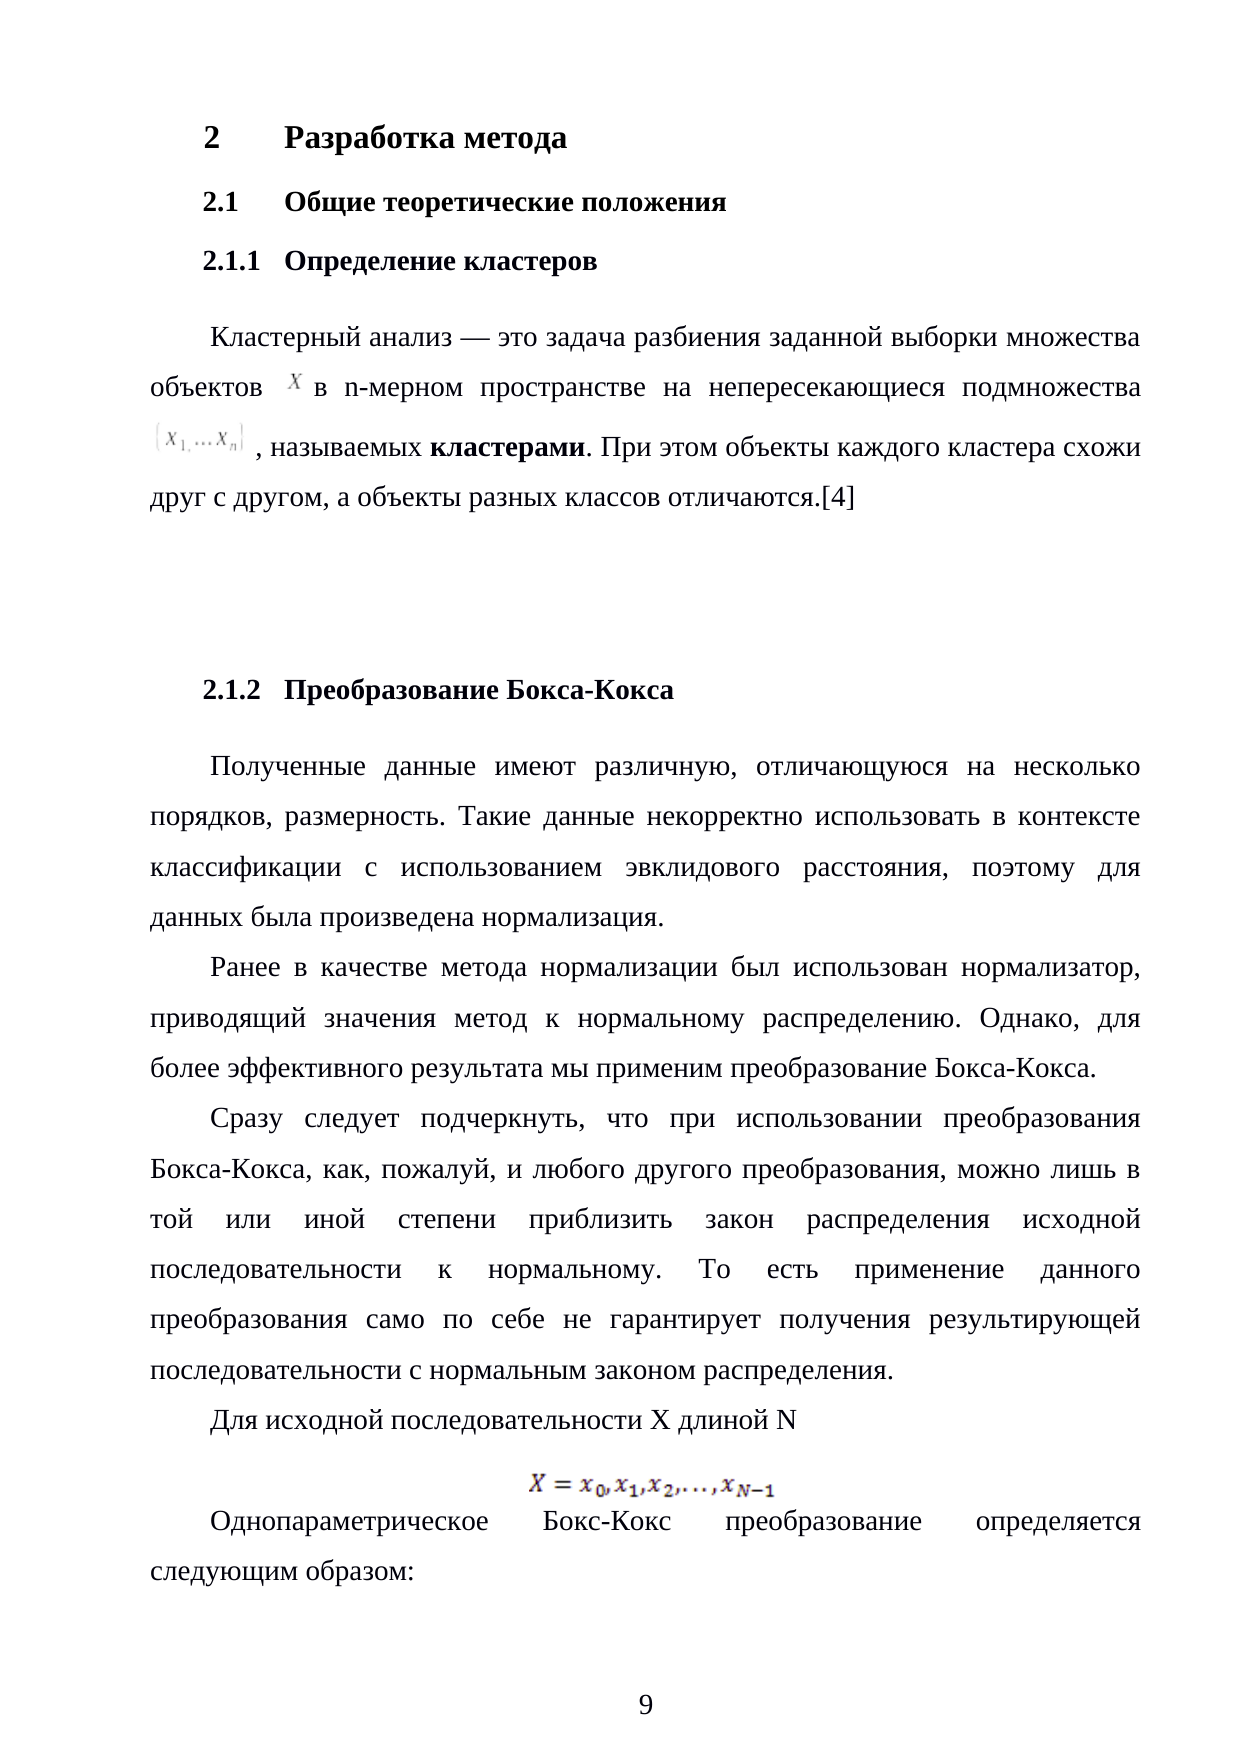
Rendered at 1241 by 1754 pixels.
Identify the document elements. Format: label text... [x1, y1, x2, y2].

picture [529, 1469, 775, 1499]
text Кластерный анализ — это задача разбиения заданной выборки множества объектов в n-мерном пространстве на непересекающиеся подмножества , называемых кластерами. При этом объекты каждого кластера схожи друг с другом, а объекты разных классов отличаются.[4] [150, 319, 1142, 513]
subtitle Преобразование Бокса-Кокса [195, 672, 1142, 706]
text Однопараметрическое Бокс-Кокс преобразование определяется следующим образом: [150, 1503, 1142, 1587]
subtitle Общие теоретические положения [150, 184, 1142, 217]
text Для исходной последовательности X длиной N [150, 1402, 1142, 1436]
text Ранее в качестве метода нормализации был использован нормализатор, приводящий значения метод к нормальному распределению. Однако, для более эффективного результата мы применим преобразование Бокса-Кокса. [150, 949, 1142, 1084]
subtitle Разработка метода [195, 117, 1142, 155]
text Сразу следует подчеркнуть, что при использовании преобразования Бокса-Кокса, как, пожалуй, и любого другого преобразования, можно лишь в той или иной степени приблизить закон распределения исходной последовательности к нормальному. То есть применение данного преобразования само по себе не гарантирует получения результирующей последовательности с нормальным законом распределения. [150, 1100, 1142, 1386]
subtitle Определение кластеров [195, 243, 1142, 276]
text Полученные данные имеют различную, отличающуюся на несколько порядков, размерность. Такие данные некорректно использовать в контексте классификации с использованием эвклидового расстояния, поэтому для данных была произведена нормализация. [150, 748, 1142, 933]
